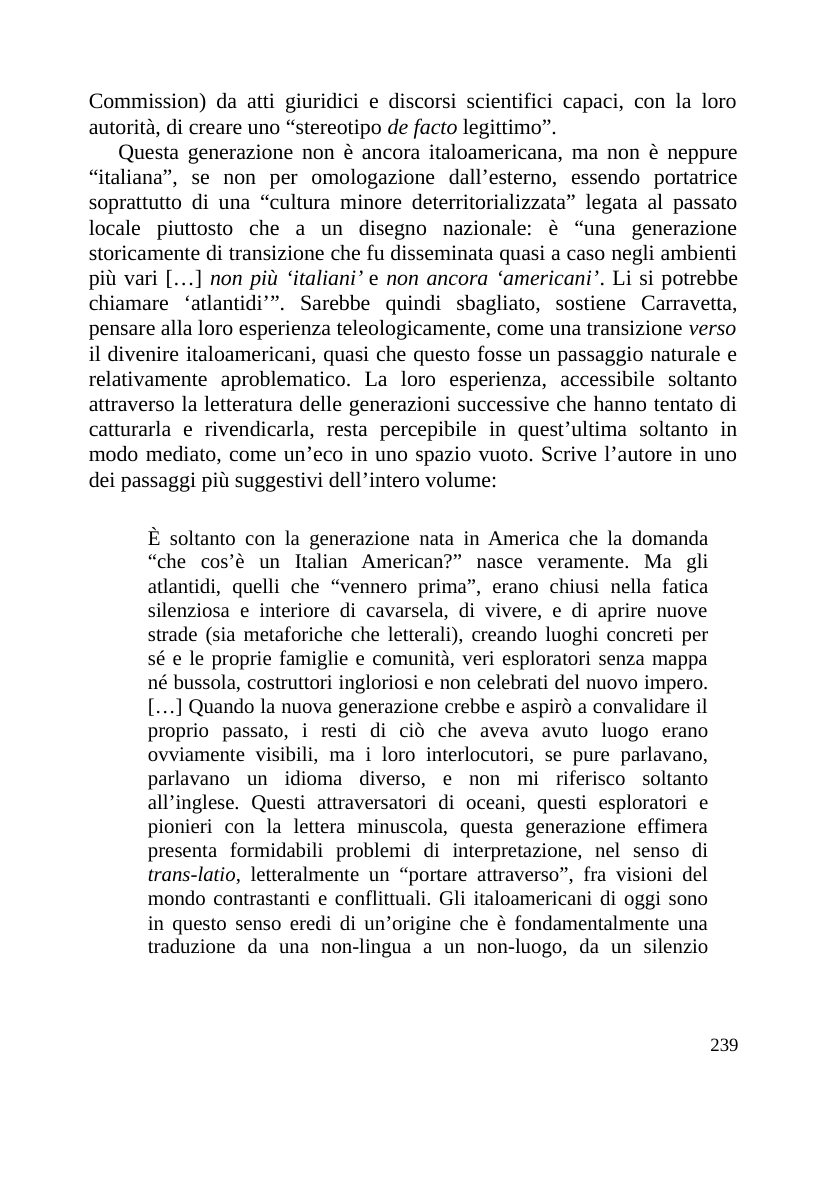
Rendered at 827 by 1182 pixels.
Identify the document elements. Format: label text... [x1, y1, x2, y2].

text Questa generazione non è ancora italoamericana, ma non è neppure “italiana”, se non per omologazione dall’esterno, essendo portatrice soprattutto di una “cultura minore deterritorializzata” legata al passato locale piuttosto che a un disegno nazionale: è “una generazione storicamente di transizione che fu disseminata quasi a caso negli ambienti più vari […] non più ‘italiani’ e non ancora ‘americani’. Li si potrebbe chiamare ‘atlantidi’”. Sarebbe quindi sbagliato, sostiene Carravetta, pensare alla loro esperienza teleologicamente, come una transizione verso il divenire italoamericani, quasi che questo fosse un passaggio naturale e relativamente aproblematico. La loro esperienza, accessibile soltanto attraverso la letteratura delle generazioni successive che hanno tentato di catturarla e rivendicarla, resta percepibile in quest’ultima soltanto in modo mediato, come un’eco in uno spazio vuoto. Scrive l’autore in uno dei passaggi più suggestivi dell’intero volume: [88, 139, 738, 492]
text È soltanto con la generazione nata in America che la domanda “che cos’è un Italian American?” nasce veramente. Ma gli atlantidi, quelli che “vennero prima”, erano chiusi nella fatica silenziosa e interiore di cavarsela, di vivere, e di aprire nuove strade (sia metaforiche che letterali), creando luoghi concreti per sé e le proprie famiglie e comunità, veri esploratori senza mappa né bussola, costruttori ingloriosi e non celebrati del nuovo impero. […] Quando la nuova generazione crebbe e aspirò a convalidare il proprio passato, i resti di ciò che aveva avuto luogo erano ovviamente visibili, ma i loro interlocutori, se pure parlavano, parlavano un idioma diverso, e non mi riferisco soltanto all’inglese. Questi attraversatori di oceani, questi esploratori e pionieri con la lettera minuscola, questa generazione effimera presenta formidabili problemi di interpretazione, nel senso di trans-latio, letteralmente un “portare attraverso”, fra visioni del mondo contrastanti e conflittuali. Gli italoamericani di oggi sono in questo senso eredi di un’origine che è fondamentalmente una traduzione da una non-lingua a un non-luogo, da un silenzio [148, 525, 709, 958]
text Commission) da atti giuridici e discorsi scientifici capaci, con la loro autorità, di creare uno “stereotipo de facto legittimo”. [88, 88, 738, 139]
